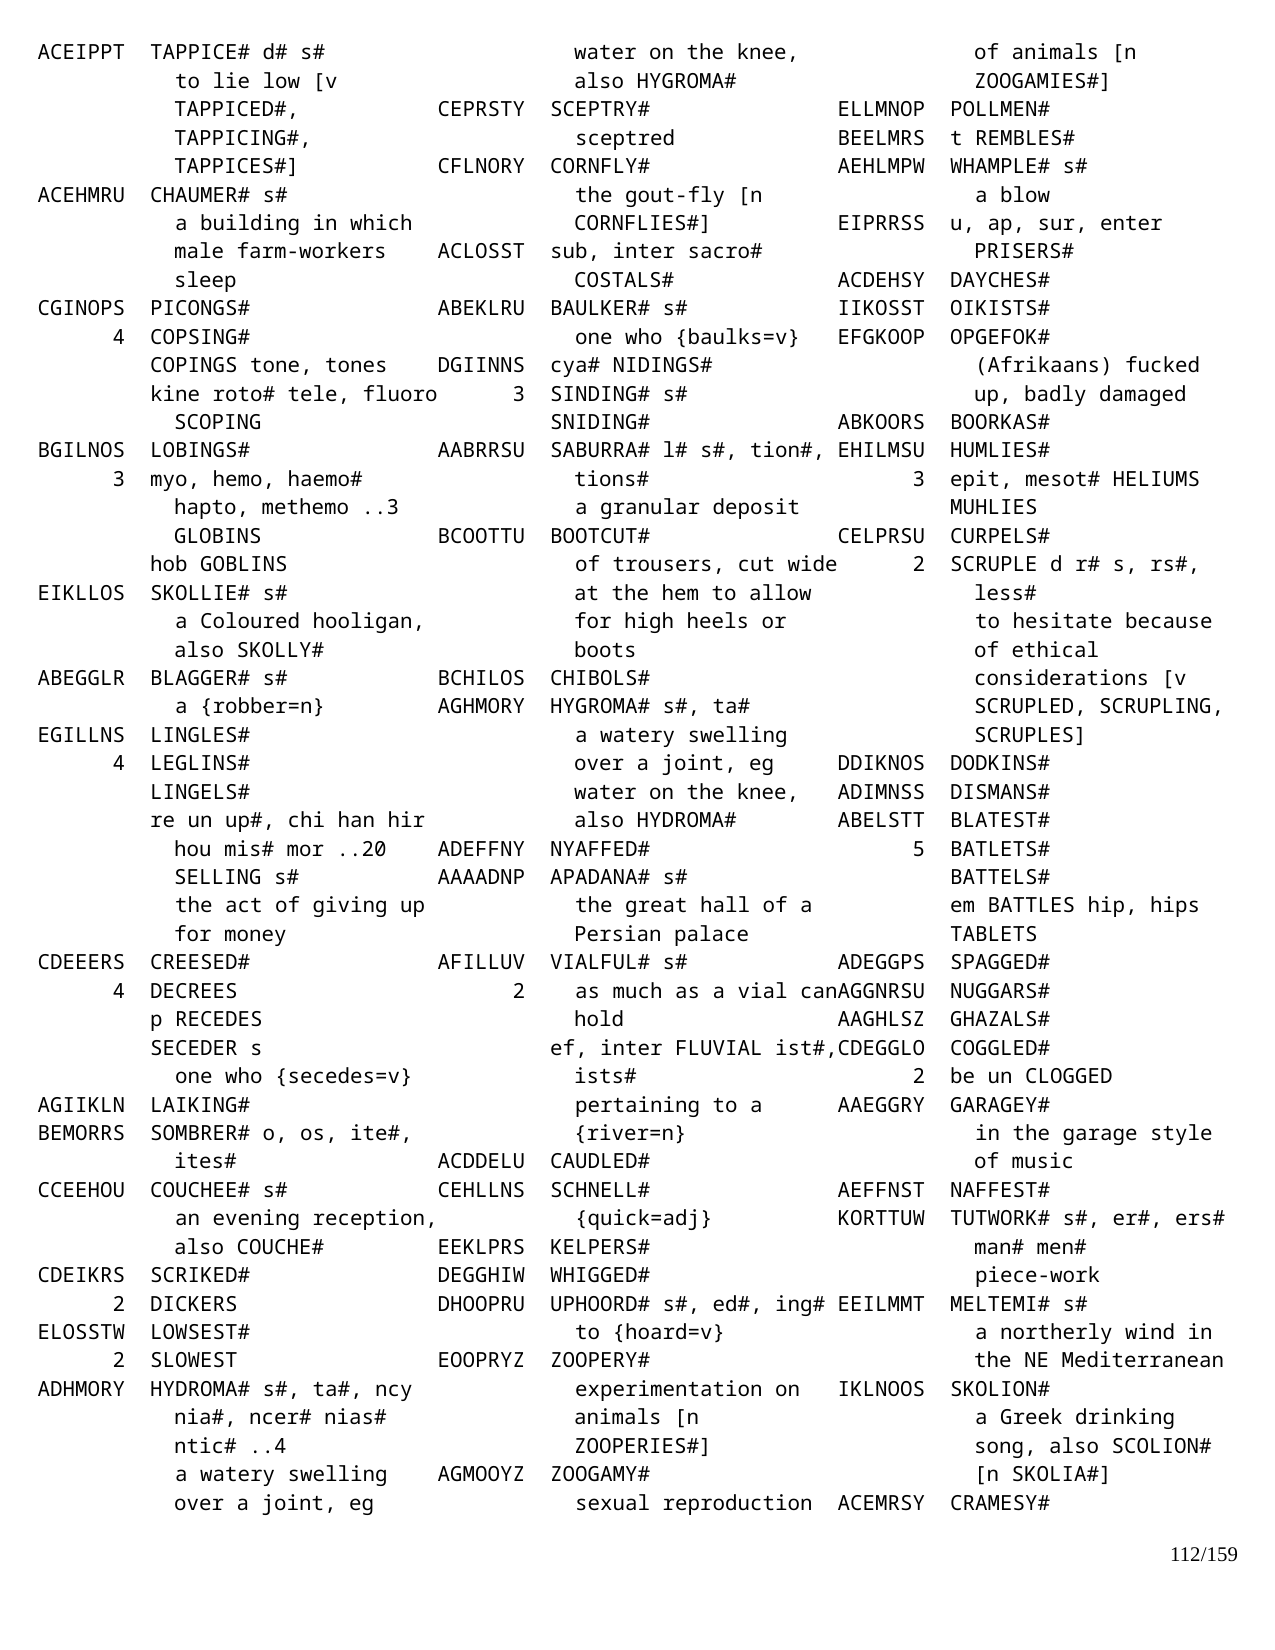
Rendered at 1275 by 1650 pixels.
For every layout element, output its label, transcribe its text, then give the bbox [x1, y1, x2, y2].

text pertaining to a {river=n} [437, 1090, 837, 1147]
text a building in which male farm-workers sleep [37, 208, 437, 293]
text DHOOPRU UPHOORD# s#, ed#, ing# [437, 1289, 837, 1317]
text to lie low [v TAPPICED#, TAPPICING#, TAPPICES#] [37, 66, 437, 180]
text KORTTUW TUTWORK# s#, er#, ers# man# men# [837, 1203, 1237, 1260]
text 2 be un CLOGGED [837, 1061, 1237, 1090]
text CELPRSU CURPELS# [837, 521, 1237, 549]
text re un up#, chi han hir hou mis# mor ..20 SELLING s# [37, 805, 437, 891]
text CCEEHOU COUCHEE# s# [37, 1175, 437, 1203]
text SNIDING# [437, 407, 837, 436]
text 3 epit, mesot# HELIUMS [837, 464, 1237, 492]
text BCHILOS CHIBOLS# [437, 663, 837, 692]
text ADHMORY HYDROMA# s#, ta#, ncy nia#, ncer# nias# ntic# ..4 [37, 1374, 437, 1459]
text EEKLPRS KELPERS# [437, 1232, 837, 1260]
text TABLETS [837, 919, 1237, 947]
text ADIMNSS DISMANS# [837, 777, 1237, 805]
text CEHLLNS SCHNELL# [437, 1175, 837, 1203]
text a blow [837, 180, 1237, 208]
text one who {baulks=v} [437, 322, 837, 350]
text DGIINNS cya# NIDINGS# [437, 350, 837, 379]
text CDEIKRS SCRIKED# [37, 1260, 437, 1289]
text BEELMRS t REMBLES# [837, 123, 1237, 151]
text 3 myo, hemo, haemo# hapto, methemo ..3 GLOBINS [37, 464, 437, 549]
text to hesitate because of ethical considerations [v SCRUPLED, SCRUPLING, SCRUPLES] [837, 606, 1237, 748]
text a granular deposit [437, 492, 837, 521]
text AABRRSU SABURRA# l# s#, tion#, tions# [437, 436, 837, 492]
text EFGKOOP OPGEFOK# [837, 322, 1237, 350]
text ABKOORS BOORKAS# [837, 407, 1237, 436]
text a northerly wind in the NE Mediterranean [837, 1317, 1237, 1374]
text 4 LEGLINS# [37, 748, 437, 777]
text AFILLUV VIALFUL# s# [437, 947, 837, 976]
text 2 SCRUPLE d r# s, rs#, less# [837, 549, 1237, 606]
text water on the knee, also HYGROMA# [437, 37, 837, 94]
text 2 SLOWEST [37, 1346, 437, 1374]
text 5 BATLETS# [837, 834, 1237, 862]
text IIKOSST OIKISTS# [837, 293, 1237, 322]
text DDIKNOS DODKINS# [837, 748, 1237, 777]
text EIKLLOS SKOLLIE# s# [37, 578, 437, 606]
text ACEHMRU CHAUMER# s# [37, 180, 437, 208]
text 3 SINDING# s# [437, 379, 837, 407]
text 4 COPSING# [37, 322, 437, 350]
text CGINOPS PICONGS# [37, 293, 437, 322]
text kine roto# tele, fluoro SCOPING [37, 379, 437, 436]
text COPINGS tone, tones [37, 350, 437, 379]
text EHILMSU HUMLIES# [837, 436, 1237, 464]
text one who {secedes=v} [37, 1061, 437, 1090]
text ACEMRSY CRAMESY# [837, 1488, 1237, 1516]
text an evening reception, also COUCHE# [37, 1203, 437, 1260]
text AEHLMPW WHAMPLE# s# [837, 151, 1237, 180]
text hob GOBLINS [37, 549, 437, 578]
text AGMOOYZ ZOOGAMY# [437, 1459, 837, 1488]
text ADEGGPS SPAGGED# [837, 947, 1237, 976]
text a watery swelling over a joint, eg [37, 1459, 437, 1516]
text (Afrikaans) fucked up, badly damaged [837, 350, 1237, 407]
text experimentation on animals [n ZOOPERIES#] [437, 1374, 837, 1459]
text the gout-fly [n CORNFLIES#] [437, 180, 837, 237]
text ABEGGLR BLAGGER# s# [37, 663, 437, 692]
text p RECEDES [37, 1004, 437, 1033]
text to {hoard=v} [437, 1317, 837, 1346]
text ELOSSTW LOWSEST# [37, 1317, 437, 1346]
text a {robber=n} [37, 692, 437, 720]
text MUHLIES [837, 492, 1237, 521]
text sceptred [437, 123, 837, 151]
text DEGGHIW WHIGGED# [437, 1260, 837, 1289]
text BEMORRS SOMBRER# o, os, ite#, ites# [37, 1118, 437, 1175]
text EOOPRYZ ZOOPERY# [437, 1346, 837, 1374]
text piece-work [837, 1260, 1237, 1289]
text ABELSTT BLATEST# [837, 805, 1237, 834]
text AGGNRSU NUGGARS# [837, 976, 1237, 1004]
text 2 DICKERS [37, 1289, 437, 1317]
text ACDEHSY DAYCHES# [837, 265, 1237, 293]
text IKLNOOS SKOLION# [837, 1374, 1237, 1402]
text AAAADNP APADANA# s# [437, 862, 837, 891]
text ADEFFNY NYAFFED# [437, 834, 837, 862]
text ACDDELU CAUDLED# [437, 1147, 837, 1175]
text AAGHLSZ GHAZALS# [837, 1004, 1237, 1033]
text the great hall of a Persian palace [437, 891, 837, 947]
text CFLNORY CORNFLY# [437, 151, 837, 180]
text AEFFNST NAFFEST# [837, 1175, 1237, 1203]
text a Greek drinking song, also SCOLION# [n SKOLIA#] [837, 1402, 1237, 1488]
text ACEIPPT TAPPICE# d# s# [37, 37, 437, 66]
text CDEEERS CREESED# [37, 947, 437, 976]
text 2 as much as a vial can hold [437, 976, 837, 1033]
text of trousers, cut wide at the hem to allow for high heels or boots [437, 549, 837, 663]
text AGHMORY HYGROMA# s#, ta# [437, 692, 837, 720]
text a Coloured hooligan, also SKOLLY# [37, 606, 437, 663]
text BATTELS# [837, 862, 1237, 891]
text CDEGGLO COGGLED# [837, 1033, 1237, 1061]
text CEPRSTY SCEPTRY# [437, 94, 837, 123]
text of animals [n ZOOGAMIES#] [837, 37, 1237, 94]
text sexual reproduction [437, 1488, 837, 1516]
text {quick=adj} [437, 1203, 837, 1232]
text a watery swelling over a joint, eg water on the knee, also HYDROMA# [437, 720, 837, 834]
text BCOOTTU BOOTCUT# [437, 521, 837, 549]
text EGILLNS LINGLES# [37, 720, 437, 748]
text BGILNOS LOBINGS# [37, 436, 437, 464]
text ABEKLRU BAULKER# s# [437, 293, 837, 322]
text ACLOSST sub, inter sacro# COSTALS# [437, 237, 837, 293]
text EIPRRSS u, ap, sur, enter PRISERS# [837, 208, 1237, 265]
text LINGELS# [37, 777, 437, 805]
text EEILMMT MELTEMI# s# [837, 1289, 1237, 1317]
text AGIIKLN LAIKING# [37, 1090, 437, 1118]
text ELLMNOP POLLMEN# [837, 94, 1237, 123]
text 4 DECREES [37, 976, 437, 1004]
text em BATTLES hip, hips [837, 891, 1237, 919]
text the act of giving up for money [37, 891, 437, 947]
text ef, inter FLUVIAL ist#, ists# [437, 1033, 837, 1090]
text AAEGGRY GARAGEY# [837, 1090, 1237, 1118]
text in the garage style of music [837, 1118, 1237, 1175]
text SECEDER s [37, 1033, 437, 1061]
